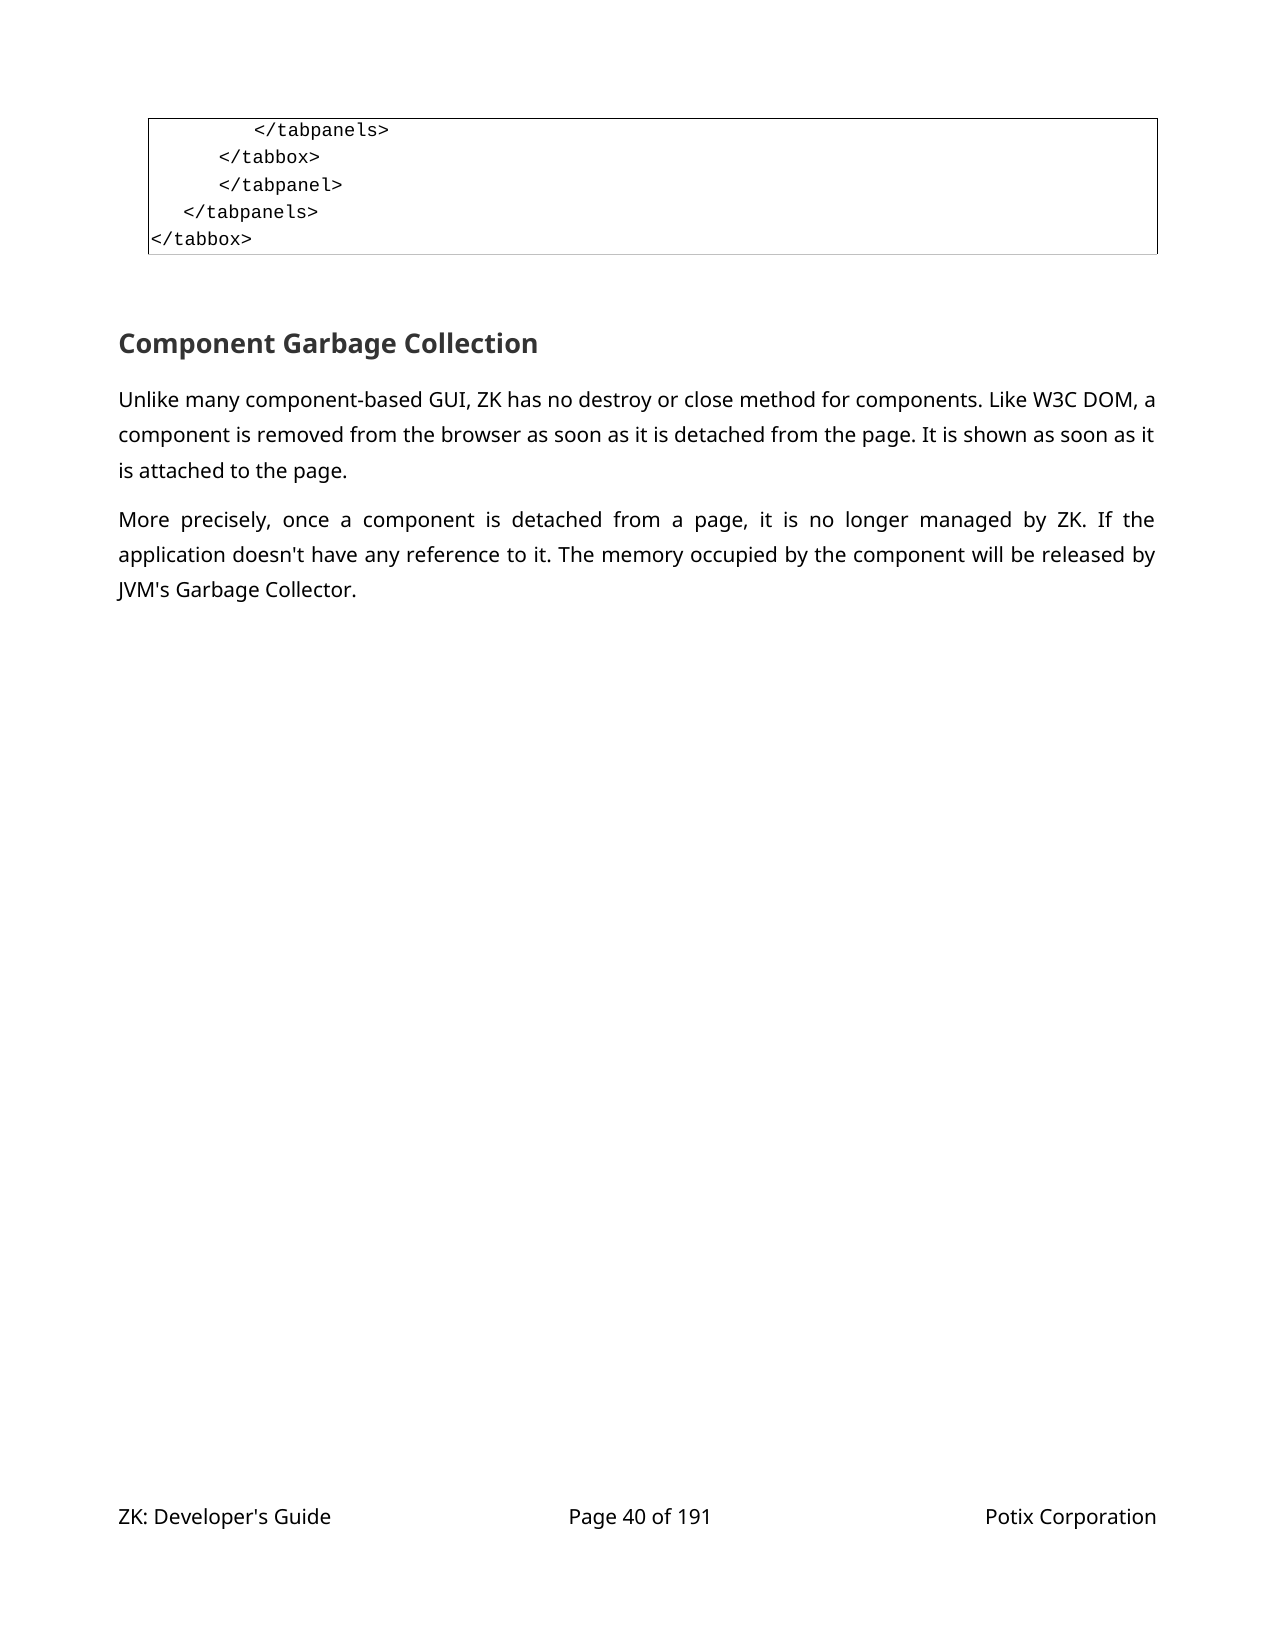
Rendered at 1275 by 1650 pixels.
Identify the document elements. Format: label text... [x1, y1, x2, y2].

subtitle Component Garbage Collection [118, 325, 1157, 362]
text Unlike many component-based GUI, ZK has no destroy or close method for components. Like W3C DOM, a component is removed from the browser as soon as it is detached from the page. It is shown as soon as it is attached to the page. [118, 385, 1157, 484]
text </tabbox> [149, 145, 1157, 169]
text More precisely, once a component is detached from a page, it is no longer managed by ZK. If the application doesn't have any reference to it. The memory occupied by the component will be released by JVM's Garbage Collector. [118, 505, 1157, 603]
text </tabbox> [149, 227, 1157, 254]
text </tabpanels> [149, 119, 1157, 142]
text </tabpanels> [149, 200, 1157, 224]
text </tabpanel> [149, 172, 1157, 197]
